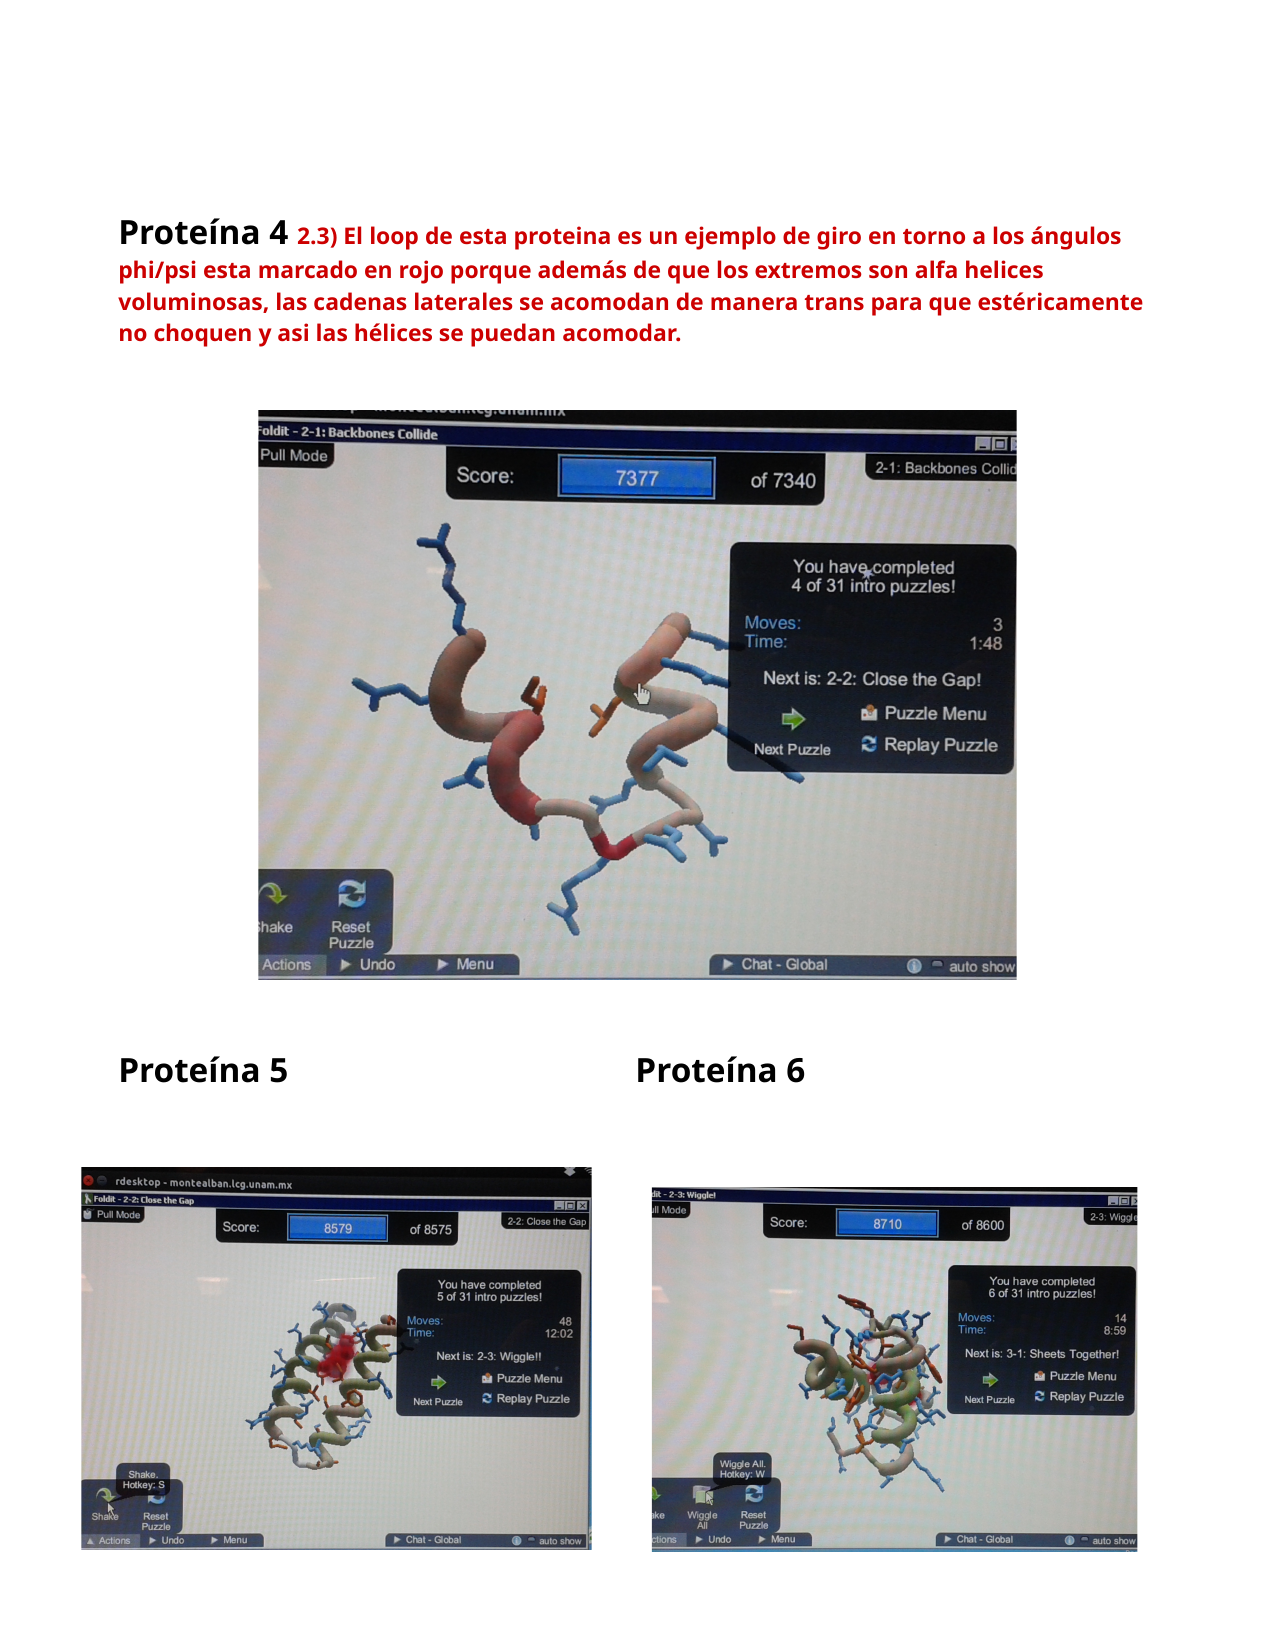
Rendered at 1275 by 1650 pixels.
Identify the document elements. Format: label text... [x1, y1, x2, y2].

picture [651, 1187, 1138, 1552]
text Proteína 4 2.3) El loop de esta proteina es un ejemplo de giro en torno a los ángulos phi/psi esta marcado en rojo porque además de que los extremos son alfa helices voluminosas, las cadenas laterales se acomodan de manera trans para que estéricamente no choquen y asi las hélices se puedan acomodar. [118, 209, 1157, 348]
picture [81, 1167, 592, 1550]
picture [258, 410, 1017, 980]
text Proteína 5 Proteína 6 [118, 1046, 1157, 1092]
